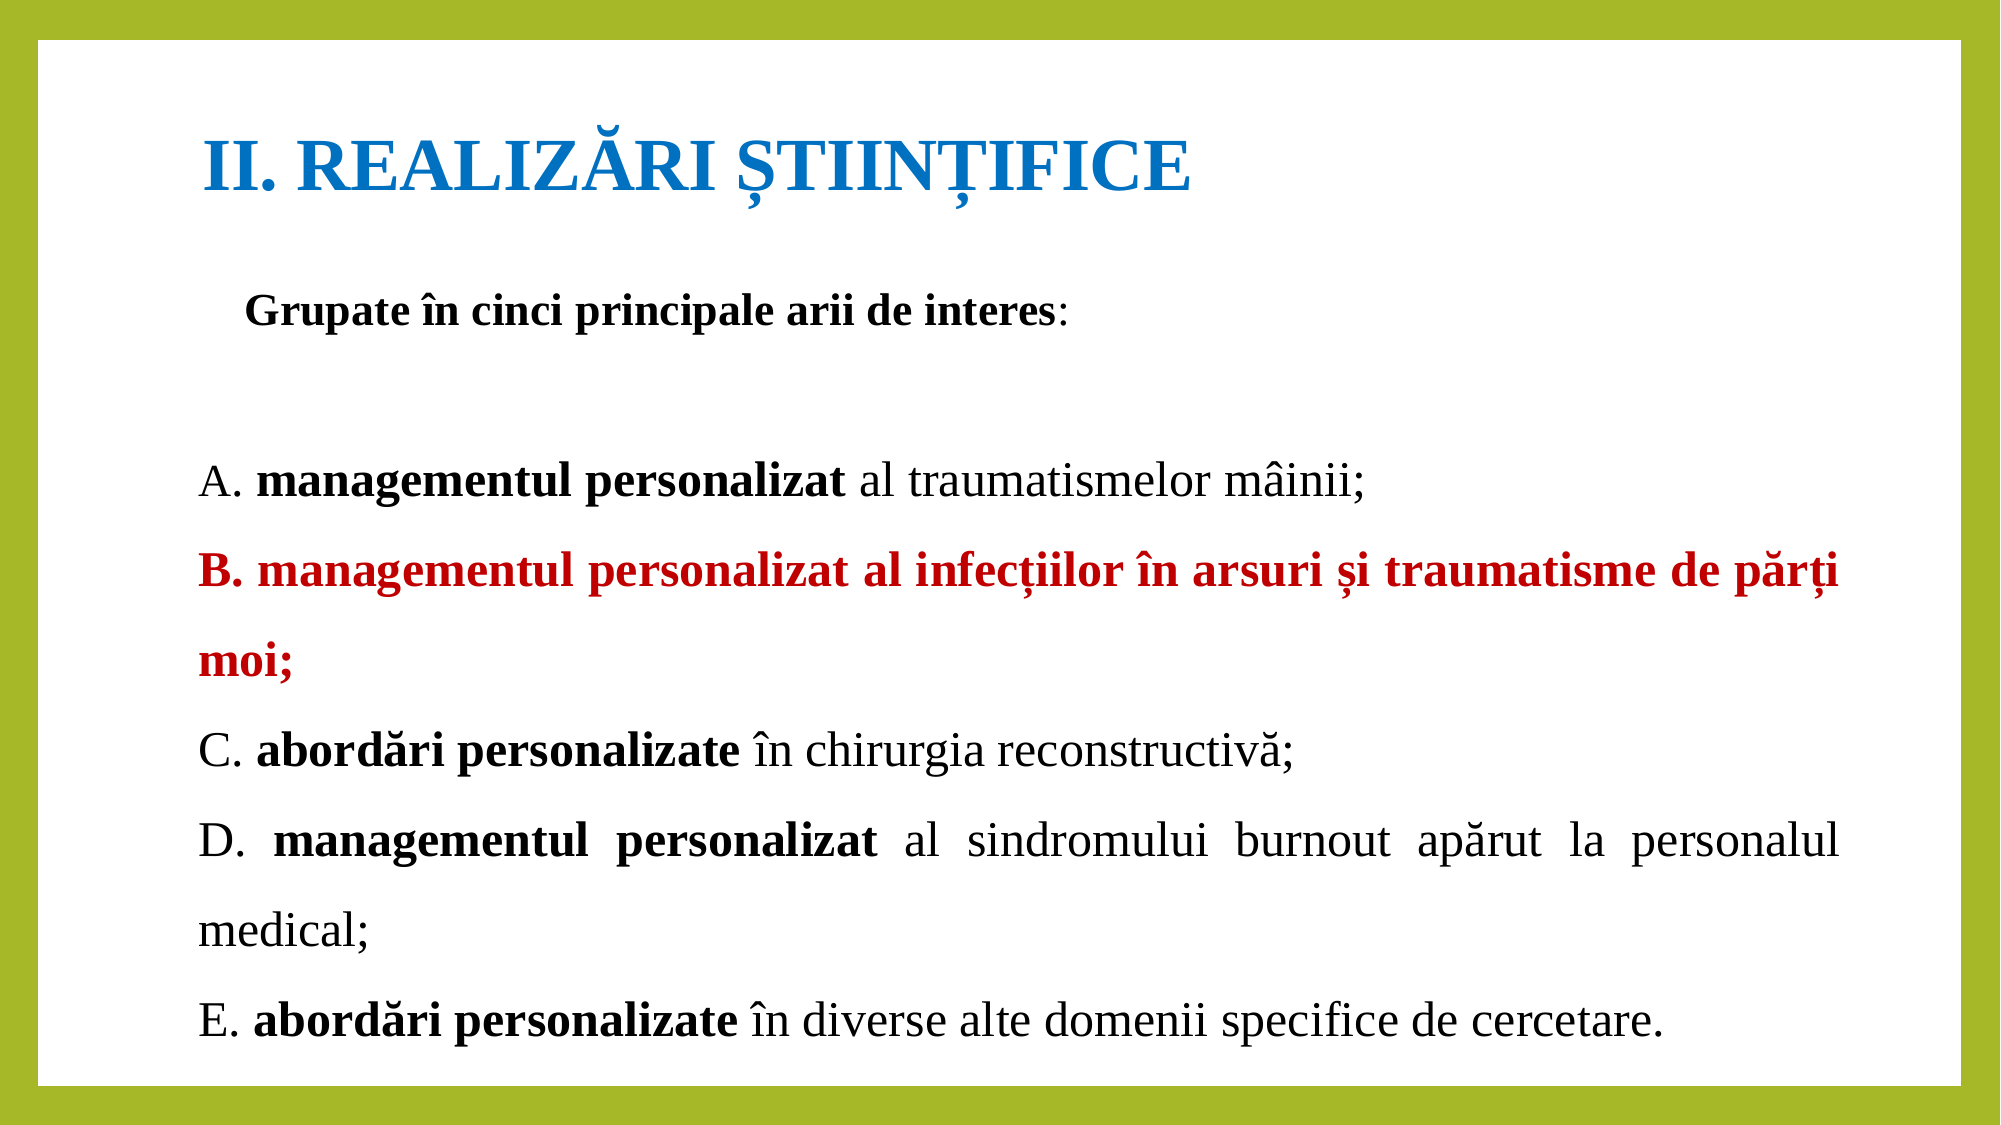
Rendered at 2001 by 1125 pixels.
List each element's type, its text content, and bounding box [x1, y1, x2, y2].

list Grupate în cinci principale arii de interes: A. managementul personalizat al traumatismelor mâinii; B. managementul personalizat al infecțiilor în arsuri și traumatisme de părți moi; C. abordări personalizate în chirurgia reconstructivă; D. managementul personalizat al sindromului burnout apărut la personalul medical; E. abordări personalizate în diverse alte domenii specifice de cercetare. [95, 244, 1952, 1083]
title II. REALIZĂRI ȘTIINȚIFICE [187, 99, 1808, 244]
